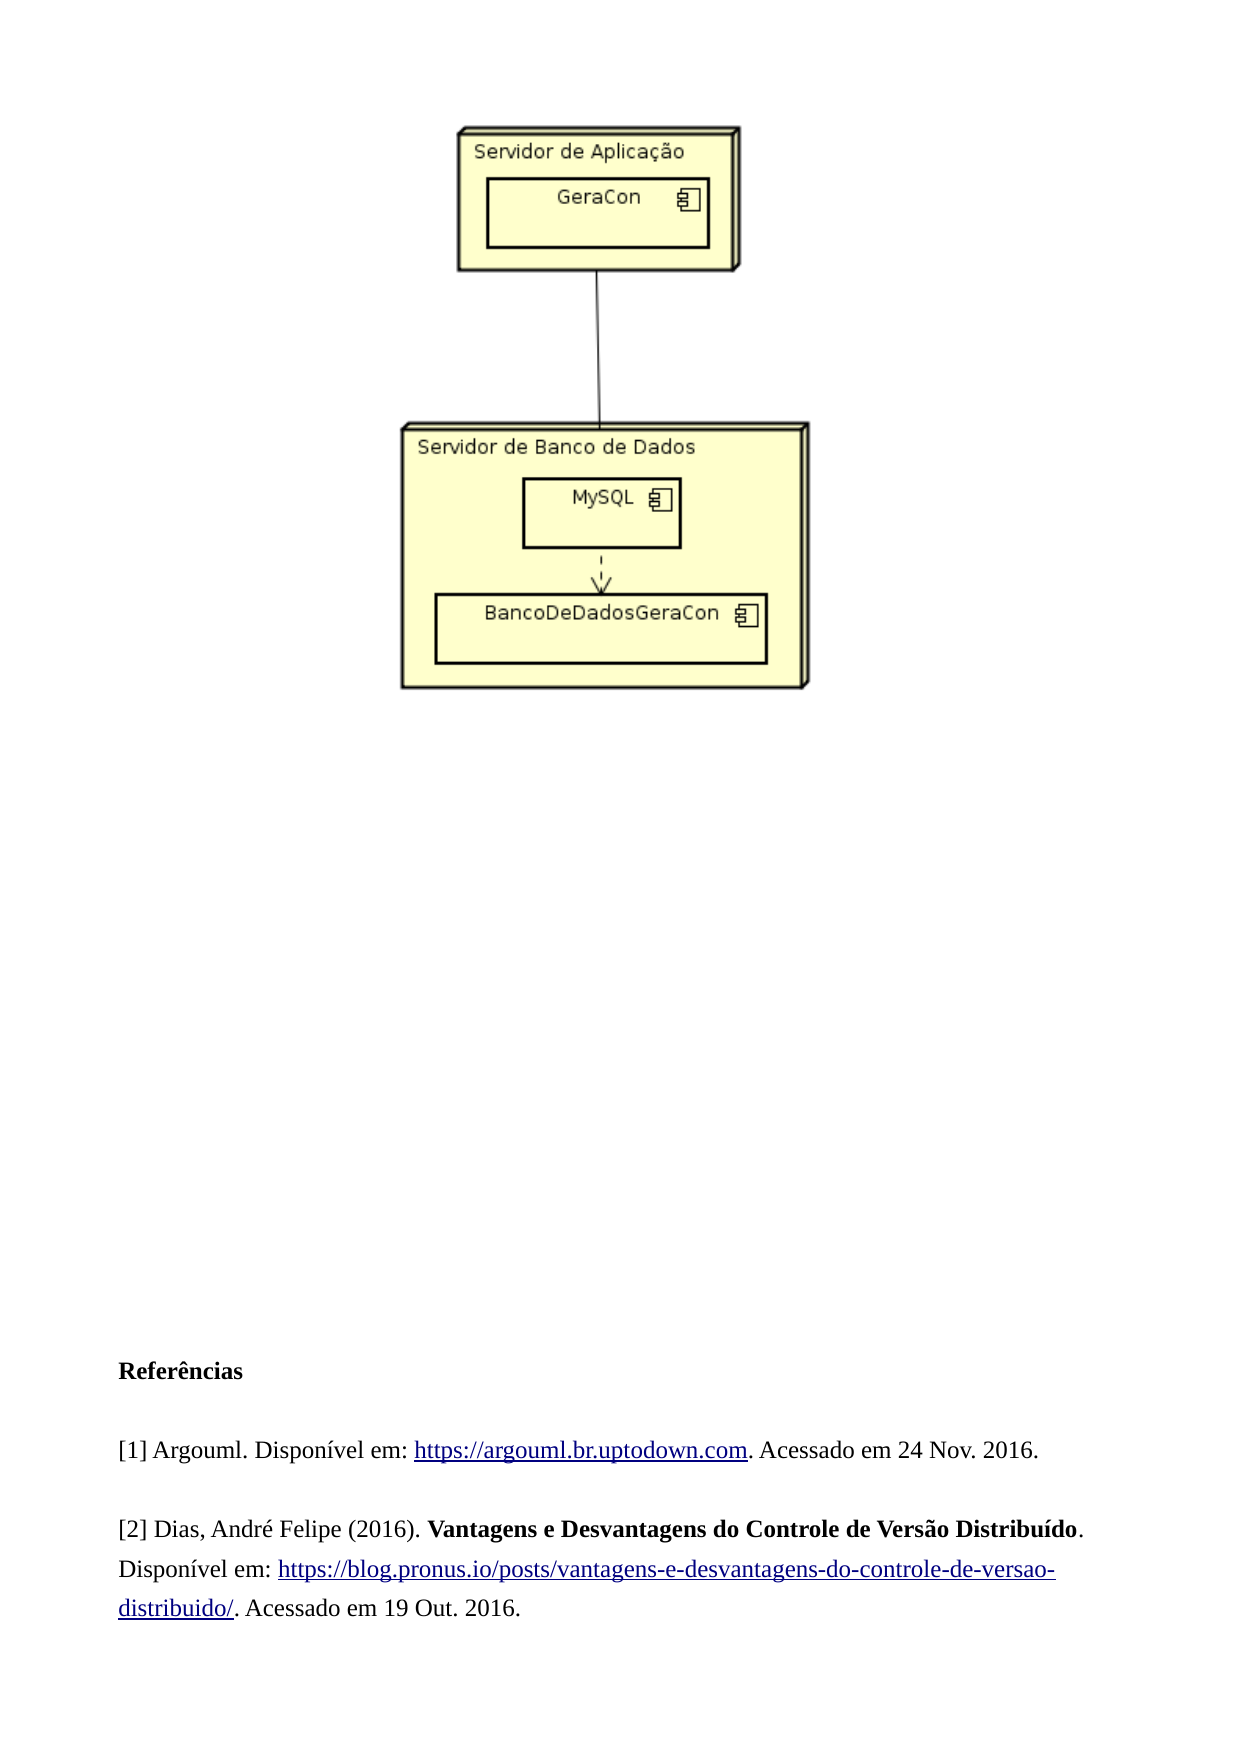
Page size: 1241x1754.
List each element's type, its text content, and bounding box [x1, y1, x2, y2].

text [2] Dias, André Felipe (2016). Vantagens e Desvantagens do Controle de Versão Distribuído. Disponível em: https://blog.pronus.io/posts/vantagens-e-desvantagens-do-controle-de-versao-distribuido/. Acessado em 19 Out. 2016. [118, 1514, 1122, 1622]
text Referências [118, 1356, 1122, 1424]
text [1] Argouml. Disponível em: https://argouml.br.uptodown.com. Acessado em 24 Nov. 2016. [118, 1435, 1122, 1464]
picture [369, 118, 845, 712]
